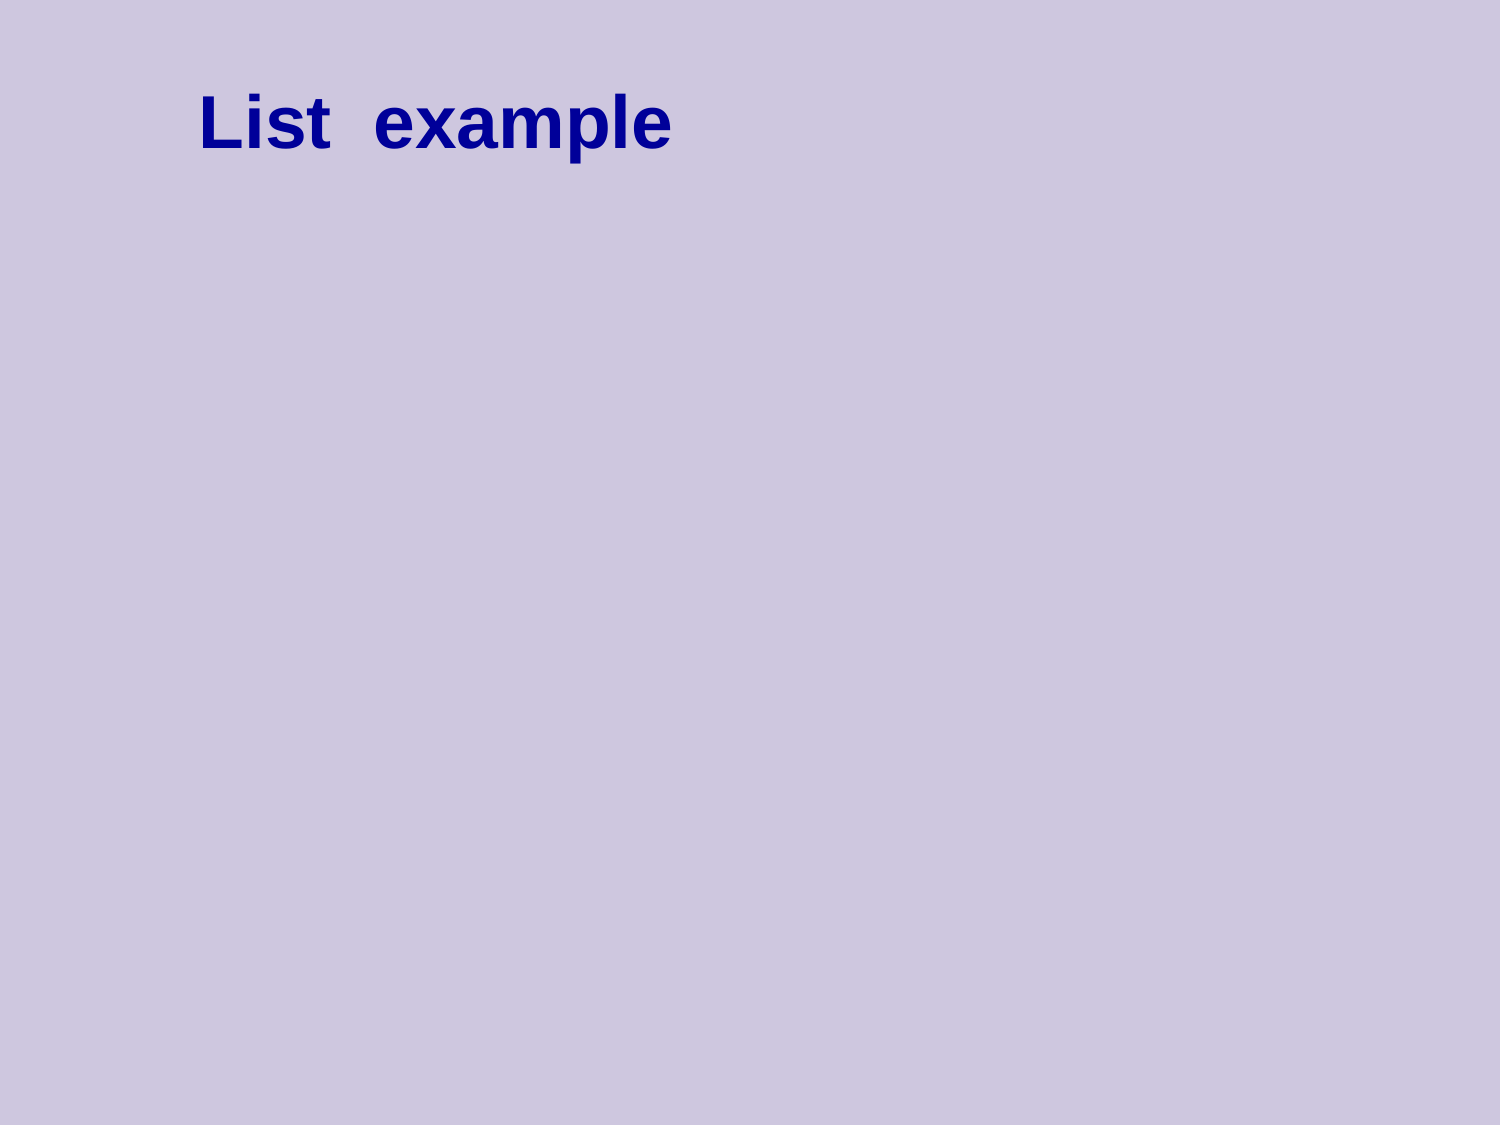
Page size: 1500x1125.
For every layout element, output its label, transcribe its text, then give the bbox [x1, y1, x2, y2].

title List example [198, 24, 1468, 213]
